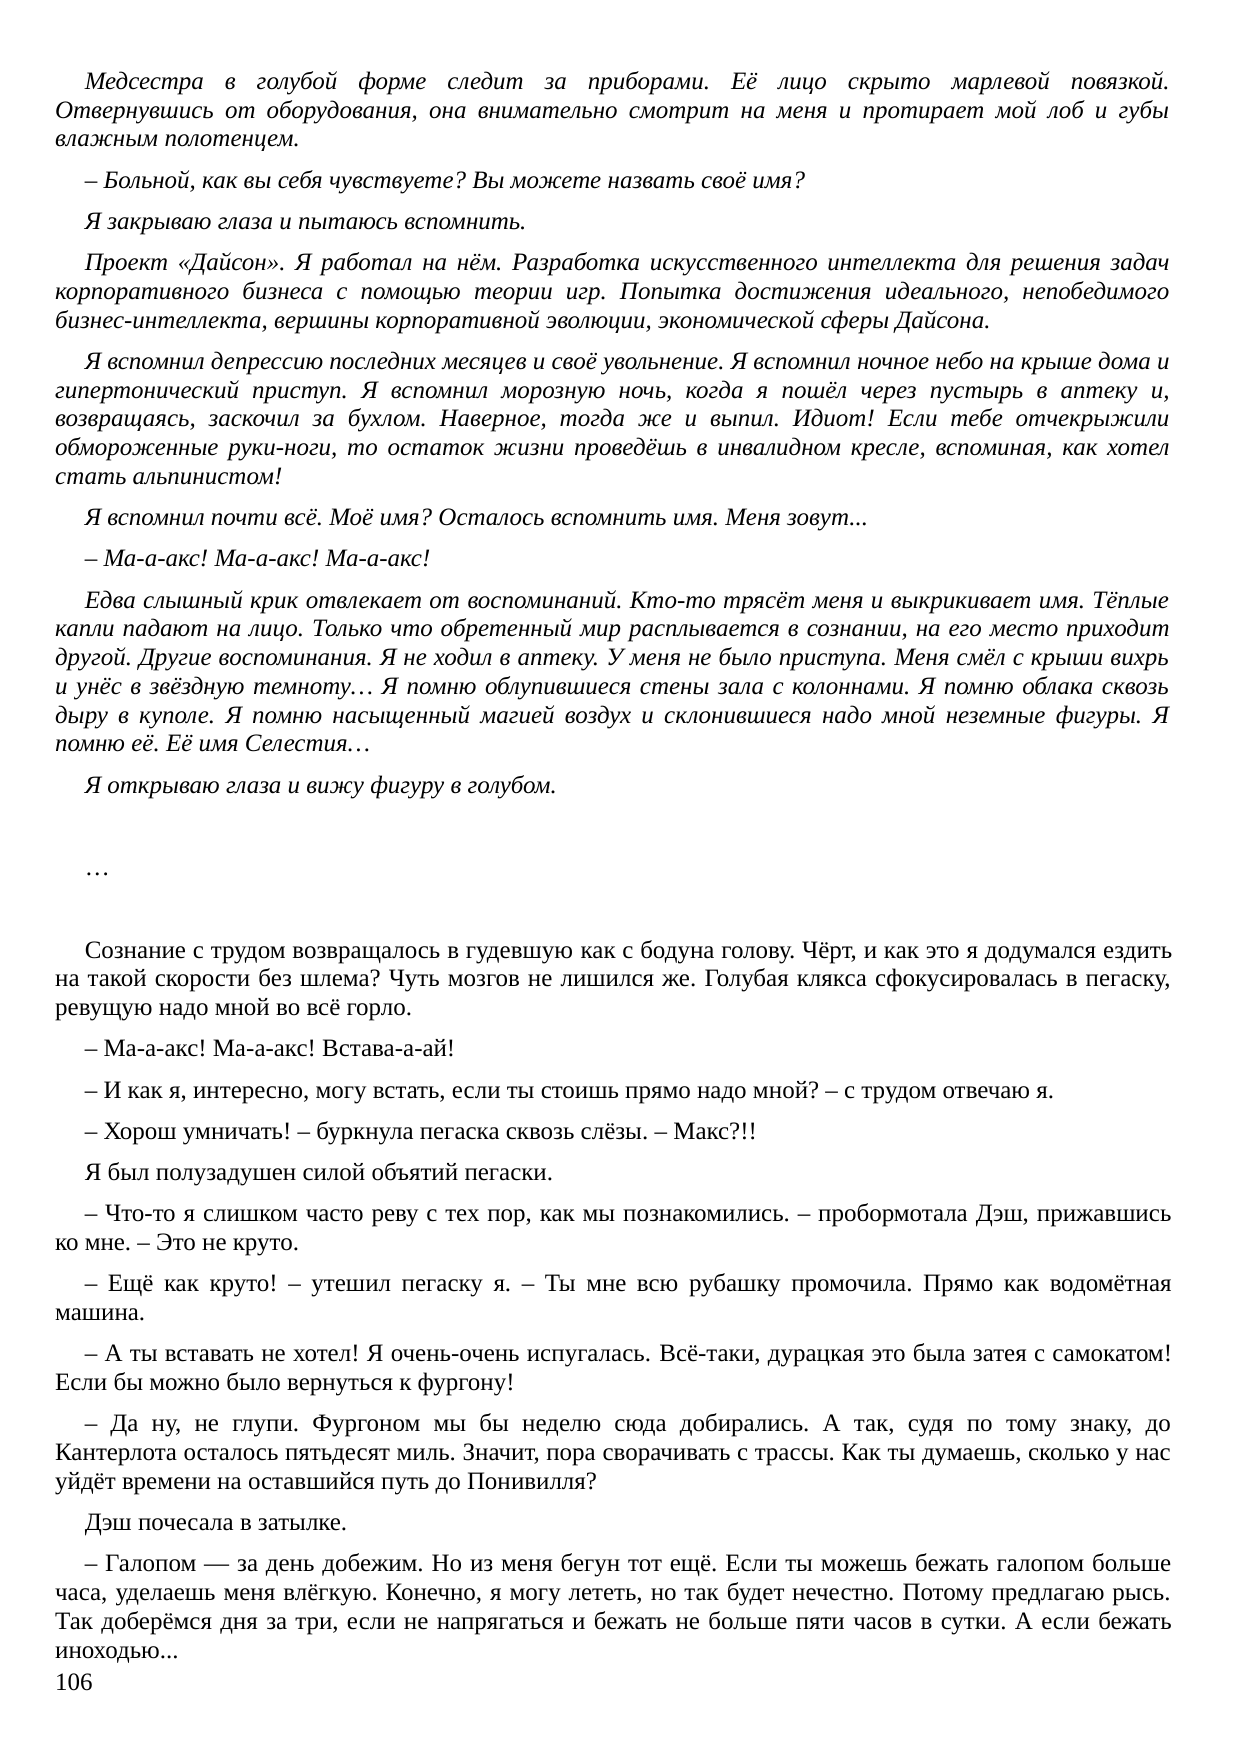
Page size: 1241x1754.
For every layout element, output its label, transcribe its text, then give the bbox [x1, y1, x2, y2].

text Сознание с трудом возвращалось в гудевшую как с бодуна голову. Чёрт, и как это я додумался ездить на такой скорости без шлема? Чуть мозгов не лишился же. Голубая клякса сфокусировалась в пегаску, ревущую надо мной во всё горло. [55, 935, 1173, 1021]
text – Да ну, не глупи. Фургоном мы бы неделю сюда добирались. А так, судя по тому знаку, до Кантерлота осталось пятьдесят миль. Значит, пора сворачивать с трассы. Как ты думаешь, сколько у нас уйдёт времени на оставшийся путь до Понивилля? [55, 1408, 1173, 1495]
text Дэш почесала в затылке. [55, 1507, 1173, 1536]
text – И как я, интересно, могу встать, если ты стоишь прямо надо мной? – с трудом отвечаю я. [55, 1075, 1173, 1103]
text – А ты вставать не хотел! Я очень-очень испугалась. Всё-таки, дурацкая это была затея с самокатом! Если бы можно было вернуться к фургону! [55, 1338, 1173, 1396]
text – Больной, как вы себя чувствуете? Вы можете назвать своё имя? [55, 165, 1173, 193]
text Едва слышный крик отвлекает от воспоминаний. Кто-то трясёт меня и выкрикивает имя. Тёплые капли падают на лицо. Только что обретенный мир расплывается в сознании, на его место приходит другой. Другие воспоминания. Я не ходил в аптеку. У меня не было приступа. Меня смёл с крыши вихрь и унёс в звёздную темноту… Я помню облупившиеся стены зала с колоннами. Я помню облака сквозь дыру в куполе. Я помню насыщенный магией воздух и склонившиеся надо мной неземные фигуры. Я помню её. Её имя Селестия… [55, 585, 1173, 757]
text Я вспомнил почти всё. Моё имя? Осталось вспомнить имя. Меня зовут... [55, 502, 1173, 531]
text Медсестра в голубой форме следит за приборами. Её лицо скрыто марлевой повязкой. Отвернувшись от оборудования, она внимательно смотрит на меня и протирает мой лоб и губы влажным полотенцем. [55, 66, 1173, 152]
text – Ещё как круто! – утешил пегаску я. – Ты мне всю рубашку промочила. Прямо как водомётная машина. [55, 1268, 1173, 1326]
text Я открываю глаза и вижу фигуру в голубом. [55, 770, 1173, 798]
text – Что-то я слишком часто реву с тех пор, как мы познакомились. – пробормотала Дэш, прижавшись ко мне. – Это не круто. [55, 1198, 1173, 1256]
text Я был полузадушен силой объятий пегаски. [55, 1157, 1173, 1186]
text Я вспомнил депрессию последних месяцев и своё увольнение. Я вспомнил ночное небо на крыше дома и гипертонический приступ. Я вспомнил морозную ночь, когда я пошёл через пустырь в аптеку и, возвращаясь, заскочил за бухлом. Наверное, тогда же и выпил. Идиот! Если тебе отчекрыжили обмороженные руки-ноги, то остаток жизни проведёшь в инвалидном кресле, вспоминая, как хотел стать альпинистом! [55, 346, 1173, 490]
text – Хорош умничать! – буркнула пегаска сквозь слёзы. – Макс?!! [55, 1116, 1173, 1145]
text … [55, 852, 1173, 881]
text – Ма-а-акс! Ма-а-акс! Ма-а-акс! [55, 543, 1173, 572]
text – Галопом — за день добежим. Но из меня бегун тот ещё. Если ты можешь бежать галопом больше часа, уделаешь меня влёгкую. Конечно, я могу лететь, но так будет нечестно. Потому предлагаю рысь. Так доберёмся дня за три, если не напрягаться и бежать не больше пяти часов в сутки. А если бежать иноходью... [55, 1548, 1173, 1663]
text Проект «Дайсон». Я работал на нём. Разработка искусственного интеллекта для решения задач корпоративного бизнеса с помощью теории игр. Попытка достижения идеального, непобедимого бизнес-интеллекта, вершины корпоративной эволюции, экономической сферы Дайсона. [55, 247, 1173, 333]
text Я закрываю глаза и пытаюсь вспомнить. [55, 206, 1173, 235]
text – Ма-а-акс! Ма-а-акс! Встава-а-ай! [55, 1033, 1173, 1062]
